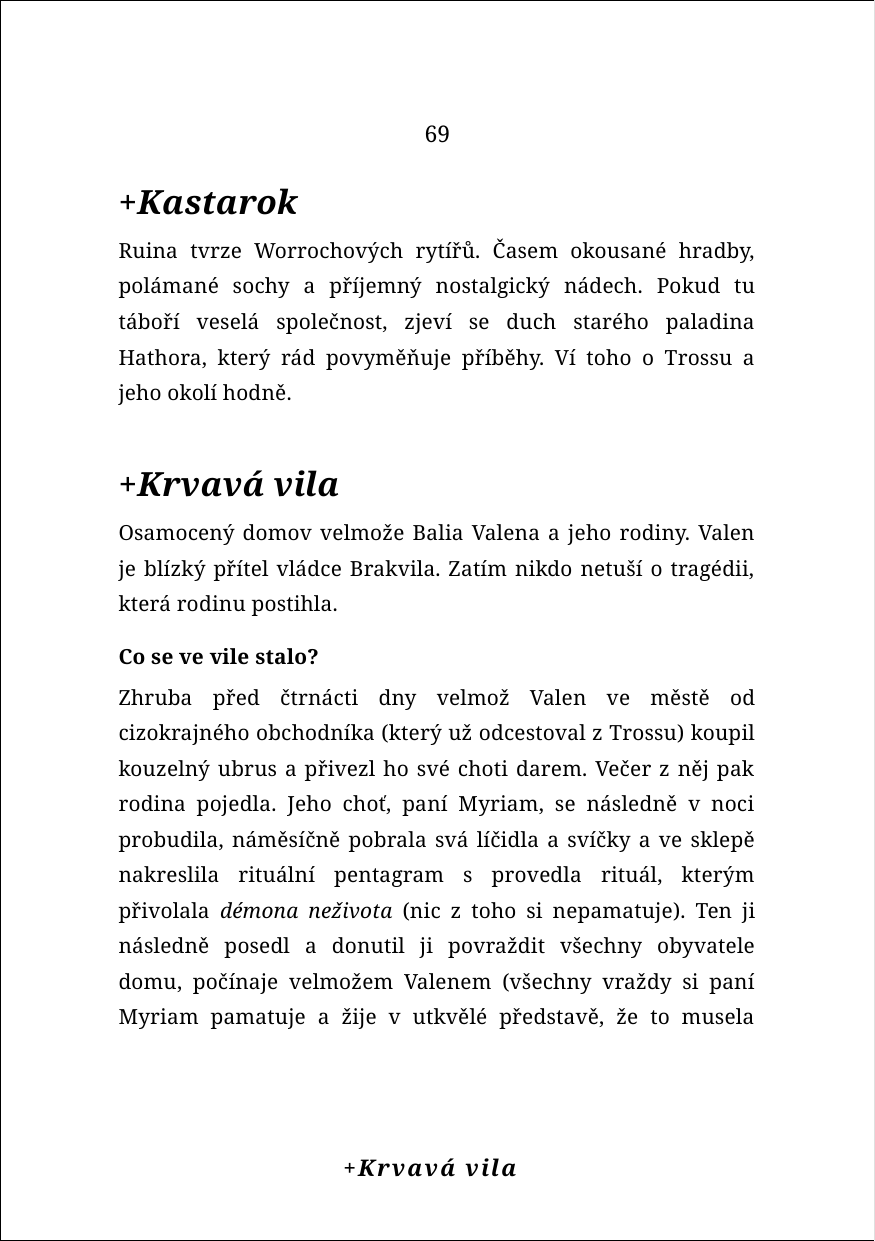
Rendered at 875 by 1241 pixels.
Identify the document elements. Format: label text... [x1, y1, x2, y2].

subtitle +Kastarok [118, 179, 756, 224]
text Zhruba před čtrnácti dny velmož Valen ve městě od cizokrajného obchodníka (který už odcestoval z Trossu) koupil kouzelný ubrus a přivezl ho své choti darem. Večer z něj pak rodina pojedla. Jeho choť, paní Myriam, se následně v noci probudila, náměsíčně pobrala svá líčidla a svíčky a ve sklepě nakreslila rituální pentagram s provedla rituál, kterým přivolala démona neživota (nic z toho si nepamatuje). Ten ji následně posedl a donutil ji povraždit všechny obyvatele domu, počínaje velmožem Valenem (všechny vraždy si paní Myriam pamatuje a žije v utkvělé představě, že to musela [118, 683, 756, 1031]
text Ruina tvrze Worrochových rytířů. Časem okousané hradby, polámané sochy a příjemný nostalgický nádech. Pokud tu táboří veselá společnost, zjeví se duch starého paladina Hathora, který rád povyměňuje příběhy. Ví toho o Trossu a jeho okolí hodně. [118, 236, 756, 407]
text Osamocený domov velmože Balia Valena a jeho rodiny. Valen je blízký přítel vládce Brakvila. Zatím nikdo netuší o tragédii, která rodinu postihla. [118, 518, 756, 618]
subtitle +Krvavá vila [118, 461, 756, 506]
subtitle Co se ve vile stalo? [118, 642, 756, 671]
